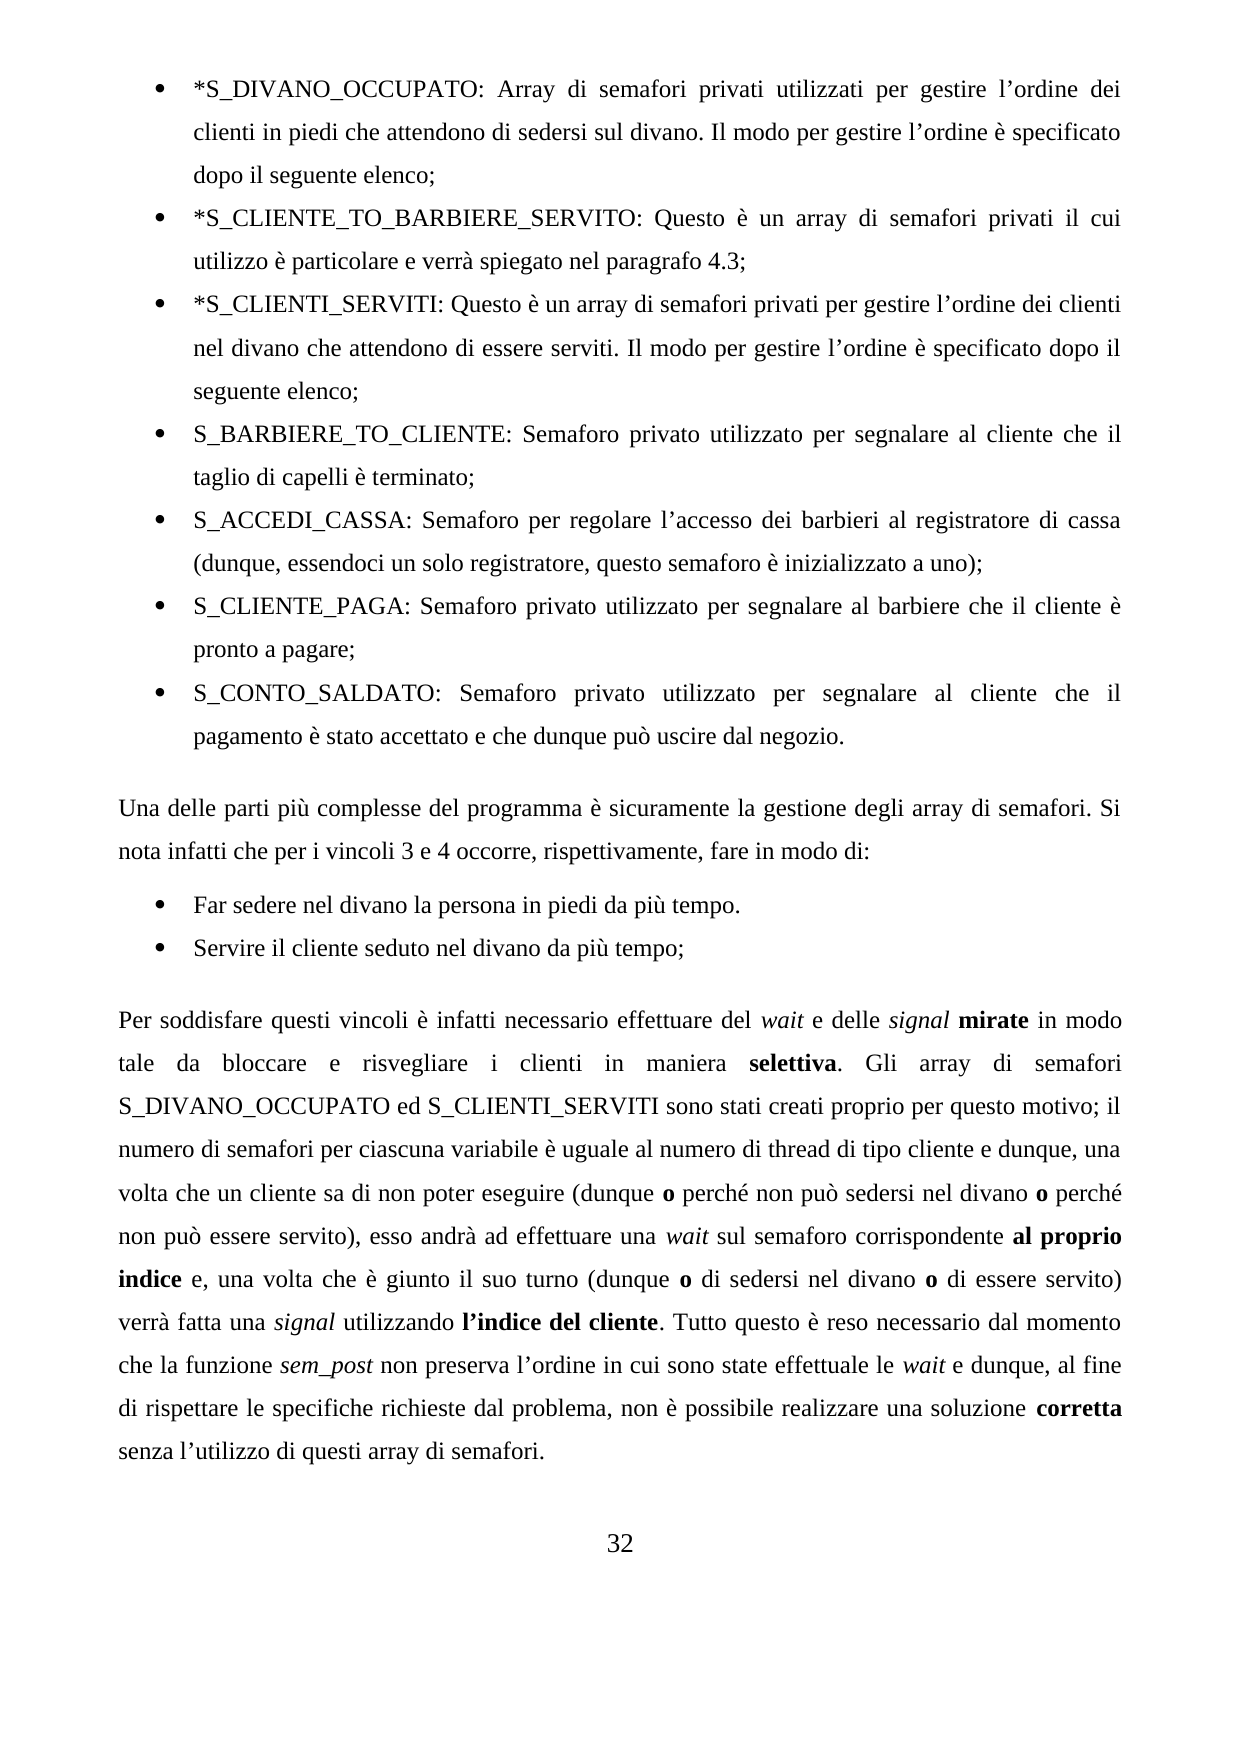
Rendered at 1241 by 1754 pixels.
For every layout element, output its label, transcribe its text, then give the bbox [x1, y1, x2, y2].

text Per soddisfare questi vincoli è infatti necessario effettuare del wait e delle signal mirate in modo tale da bloccare e risvegliare i clienti in maniera selettiva. Gli array di semafori S_DIVANO_OCCUPATO ed S_CLIENTI_SERVITI sono stati creati proprio per questo motivo; il numero di semafori per ciascuna variabile è uguale al numero di thread di tipo cliente e dunque, una volta che un cliente sa di non poter eseguire (dunque o perché non può sedersi nel divano o perché non può essere servito), esso andrà ad effettuare una wait sul semaforo corrispondente al proprio indice e, una volta che è giunto il suo turno (dunque o di sedersi nel divano o di essere servito) verrà fatta una signal utilizzando l’indice del cliente. Tutto questo è reso necessario dal momento che la funzione sem_post non preserva l’ordine in cui sono state effettuale le wait e dunque, al fine di rispettare le specifiche richieste dal problema, non è possibile realizzare una soluzione corretta senza l’utilizzo di questi array di semafori. [118, 1005, 1122, 1465]
list S_CLIENTE_PAGA: Semaforo privato utilizzato per segnalare al barbiere che il cliente è pronto a pagare; [156, 591, 1122, 663]
list S_CONTO_SALDATO: Semaforo privato utilizzato per segnalare al cliente che il pagamento è stato accettato e che dunque può uscire dal negozio. [156, 678, 1122, 749]
list S_BARBIERE_TO_CLIENTE: Semaforo privato utilizzato per segnalare al cliente che il taglio di capelli è terminato; [156, 419, 1122, 491]
list *S_DIVANO_OCCUPATO: Array di semafori privati utilizzati per gestire l’ordine dei clienti in piedi che attendono di sedersi sul divano. Il modo per gestire l’ordine è specificato dopo il seguente elenco; [156, 74, 1122, 189]
list Far sedere nel divano la persona in piedi da più tempo. [156, 890, 1122, 918]
list S_ACCEDI_CASSA: Semaforo per regolare l’accesso dei barbieri al registratore di cassa (dunque, essendoci un solo registratore, questo semaforo è inizializzato a uno); [156, 505, 1122, 577]
list Servire il cliente seduto nel divano da più tempo; [156, 933, 1122, 962]
list *S_CLIENTI_SERVITI: Questo è un array di semafori privati per gestire l’ordine dei clienti nel divano che attendono di essere serviti. Il modo per gestire l’ordine è specificato dopo il seguente elenco; [156, 289, 1122, 404]
list *S_CLIENTE_TO_BARBIERE_SERVITO: Questo è un array di semafori privati il cui utilizzo è particolare e verrà spiegato nel paragrafo 4.3; [156, 203, 1122, 275]
text Una delle parti più complesse del programma è sicuramente la gestione degli array di semafori. Si nota infatti che per i vincoli 3 e 4 occorre, rispettivamente, fare in modo di: [118, 793, 1122, 865]
